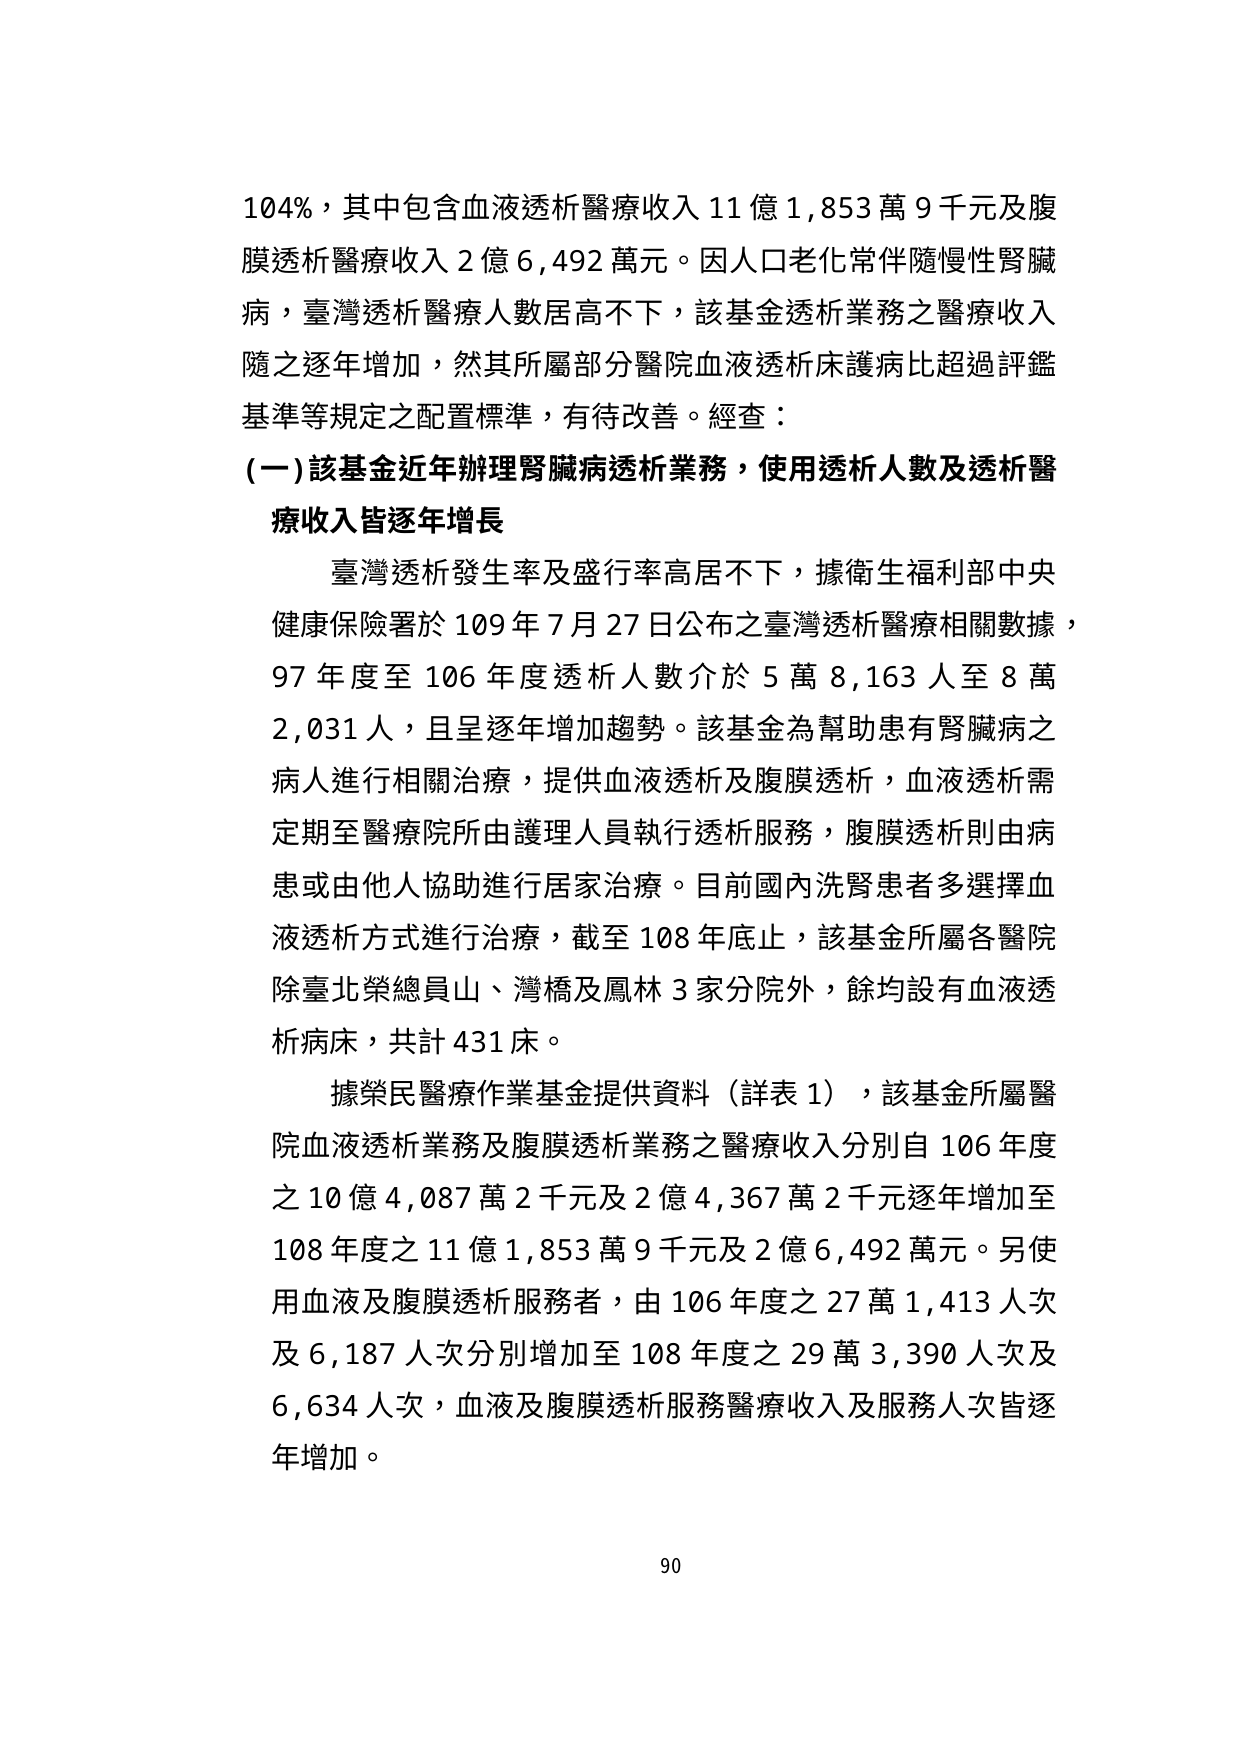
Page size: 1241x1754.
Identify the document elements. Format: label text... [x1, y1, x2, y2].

text 104%，其中包含血液透析醫療收入11億1,853萬9千元及腹膜透析醫療收入2億6,492萬元。因人口老化常伴隨慢性腎臟病，臺灣透析醫療人數居高不下，該基金透析業務之醫療收入隨之逐年增加，然其所屬部分醫院血液透析床護病比超過評鑑基準等規定之配置標準，有待改善。經查： [242, 177, 1058, 438]
text 臺灣透析發生率及盛行率高居不下，據衛生福利部中央健康保險署於109年7月27日公布之臺灣透析醫療相關數據，97年度至106年度透析人數介於5萬8,163人至8萬2,031人，且呈逐年增加趨勢。該基金為幫助患有腎臟病之病人進行相關治療，提供血液透析及腹膜透析，血液透析需定期至醫療院所由護理人員執行透析服務，腹膜透析則由病患或由他人協助進行居家治療。目前國內洗腎患者多選擇血液透析方式進行治療，截至108年底止，該基金所屬各醫院除臺北榮總員山、灣橋及鳳林3家分院外，餘均設有血液透析病床，共計431床。 [271, 542, 1058, 1063]
text 據榮民醫療作業基金提供資料（詳表1），該基金所屬醫院血液透析業務及腹膜透析業務之醫療收入分別自106年度之10億4,087萬2千元及2億4,367萬2千元逐年增加至108年度之11億1,853萬9千元及2億6,492萬元。另使用血液及腹膜透析服務者，由106年度之27萬1,413人次及6,187人次分別增加至108年度之29萬3,390人次及6,634人次，血液及腹膜透析服務醫療收入及服務人次皆逐年增加。 [271, 1063, 1058, 1479]
text (一)該基金近年辦理腎臟病透析業務，使用透析人數及透析醫療收入皆逐年增長 [242, 438, 1058, 542]
